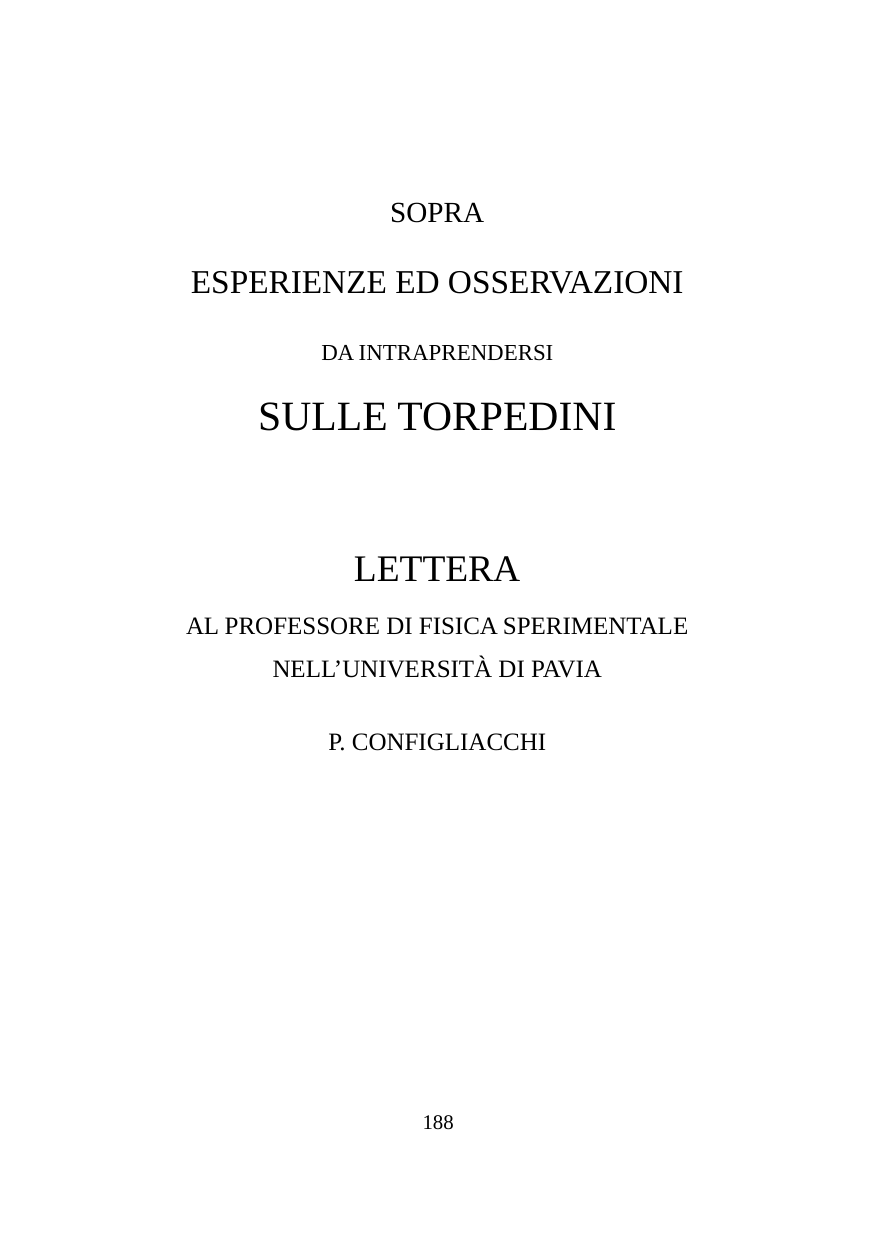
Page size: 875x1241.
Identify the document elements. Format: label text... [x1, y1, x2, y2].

text DA INTRAPRENDERSI [106, 338, 768, 365]
text ESPERIENZE ED OSSERVAZIONI [106, 262, 768, 300]
text P. CONFIGLIACCHI [106, 727, 768, 755]
text SOPRA [106, 195, 768, 228]
text AL PROFESSORE DI FISICA SPERIMENTALE [106, 611, 768, 639]
text NELL’UNIVERSITÀ DI PAVIA [106, 654, 768, 683]
text LETTERA [106, 546, 768, 589]
text SULLE TORPEDINI [106, 391, 768, 439]
